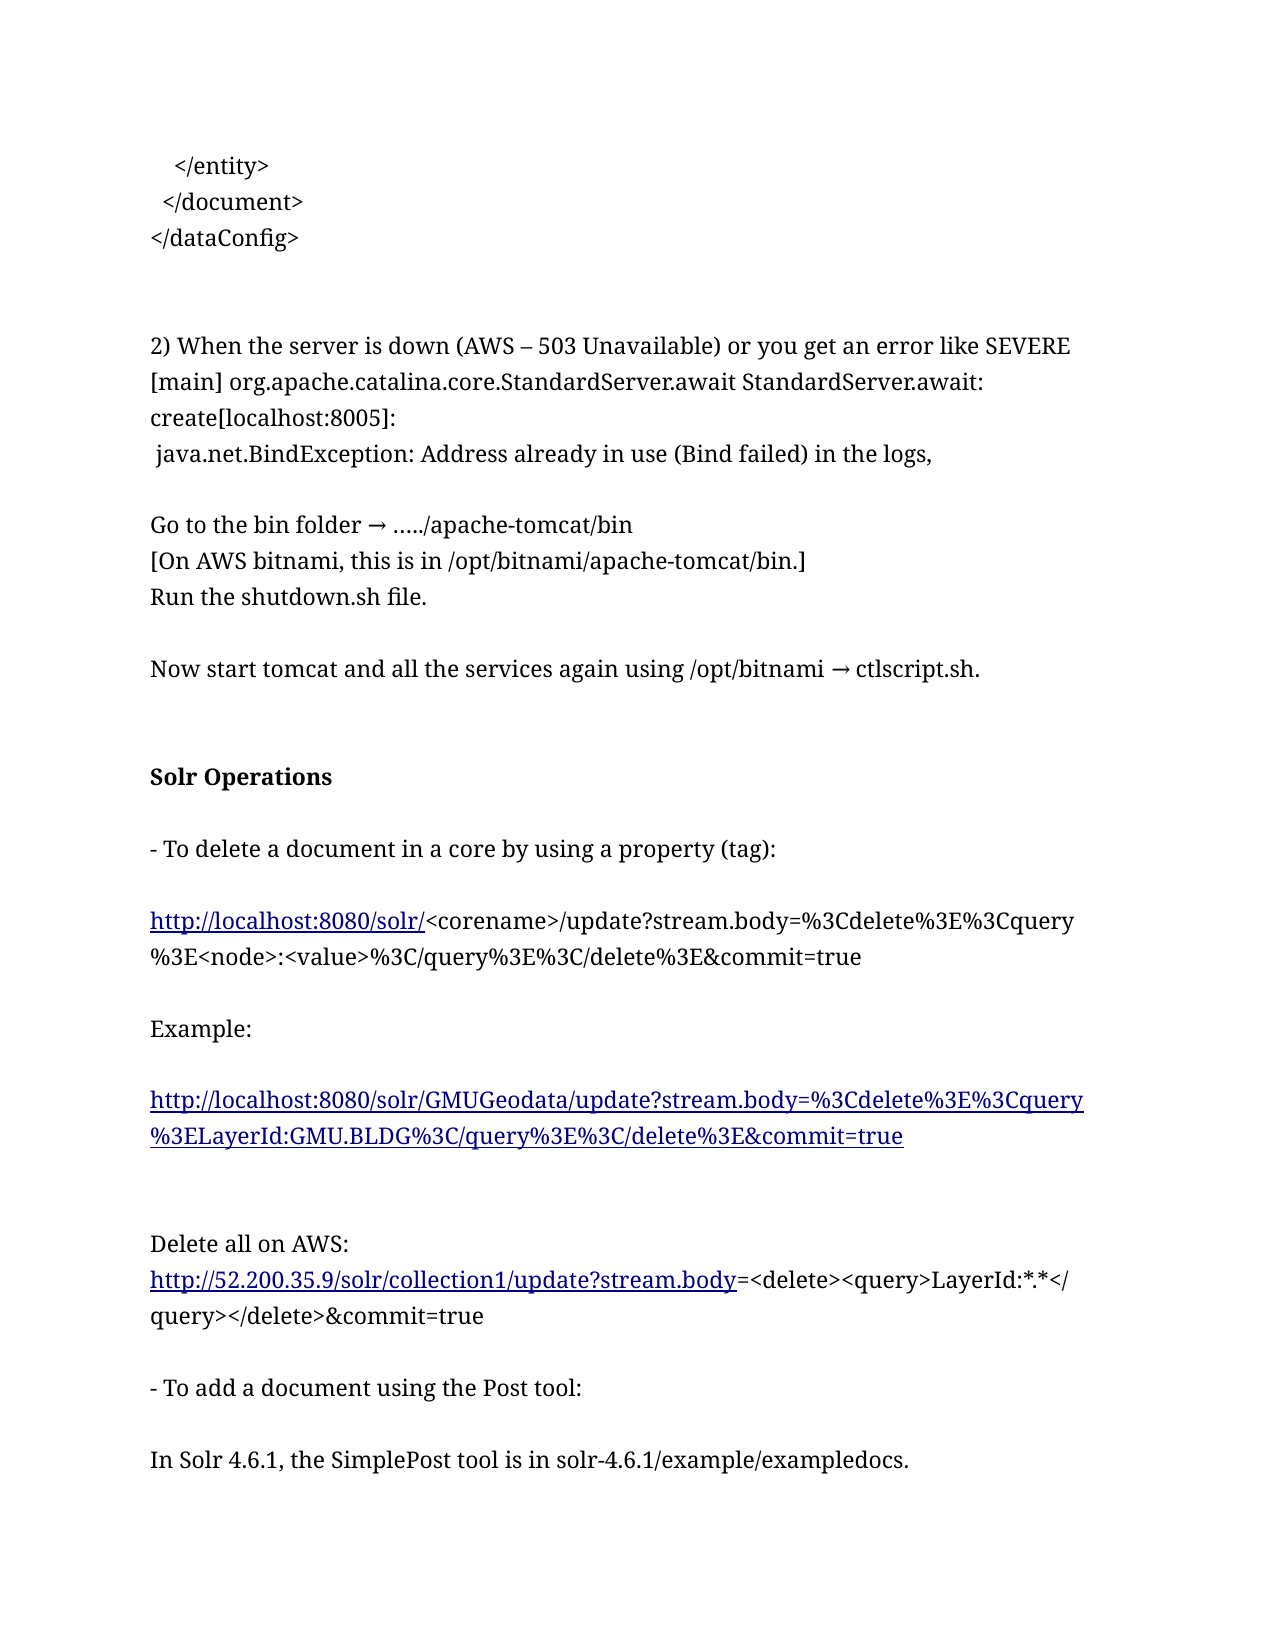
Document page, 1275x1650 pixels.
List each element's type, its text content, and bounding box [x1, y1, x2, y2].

text - To delete a document in a core by using a property (tag): [150, 833, 1125, 864]
text Run the shutdown.sh file. [150, 581, 1125, 612]
text Now start tomcat and all the services again using /opt/bitnami → ctlscript.sh. [150, 653, 1125, 684]
text 2) When the server is down (AWS – 503 Unavailable) or you get an error like SEVERE [main] org.apache.catalina.core.StandardServer.await StandardServer.await: create[localhost:8005]: [150, 330, 1125, 433]
text - To add a document using the Post tool: [150, 1372, 1125, 1403]
text Delete all on AWS: [150, 1228, 1125, 1259]
text [On AWS bitnami, this is in /opt/bitnami/apache-tomcat/bin.] [150, 545, 1125, 577]
text Example: [150, 1012, 1125, 1044]
text Go to the bin folder → …../apache-tomcat/bin [150, 509, 1125, 541]
text </entity> [150, 150, 1125, 181]
text In Solr 4.6.1, the SimplePost tool is in solr-4.6.1/example/exampledocs. [150, 1444, 1125, 1475]
text java.net.BindException: Address already in use (Bind failed) in the logs, [150, 437, 1125, 469]
text </dataConfig> [150, 222, 1125, 253]
text http://localhost:8080/solr/<corename>/update?stream.body=%3Cdelete%3E%3Cquery%3E<node>:<value>%3C/query%3E%3C/delete%3E&commit=true [150, 905, 1125, 972]
text http://52.200.35.9/solr/collection1/update?stream.body=<delete><query>LayerId:*.*</query></delete>&commit=true [150, 1264, 1125, 1331]
text </document> [150, 186, 1125, 217]
text Solr Operations [150, 761, 1125, 792]
text http://localhost:8080/solr/GMUGeodata/update?stream.body=%3Cdelete%3E%3Cquery%3ELayerId:GMU.BLDG%3C/query%3E%3C/delete%3E&commit=true [150, 1084, 1125, 1152]
